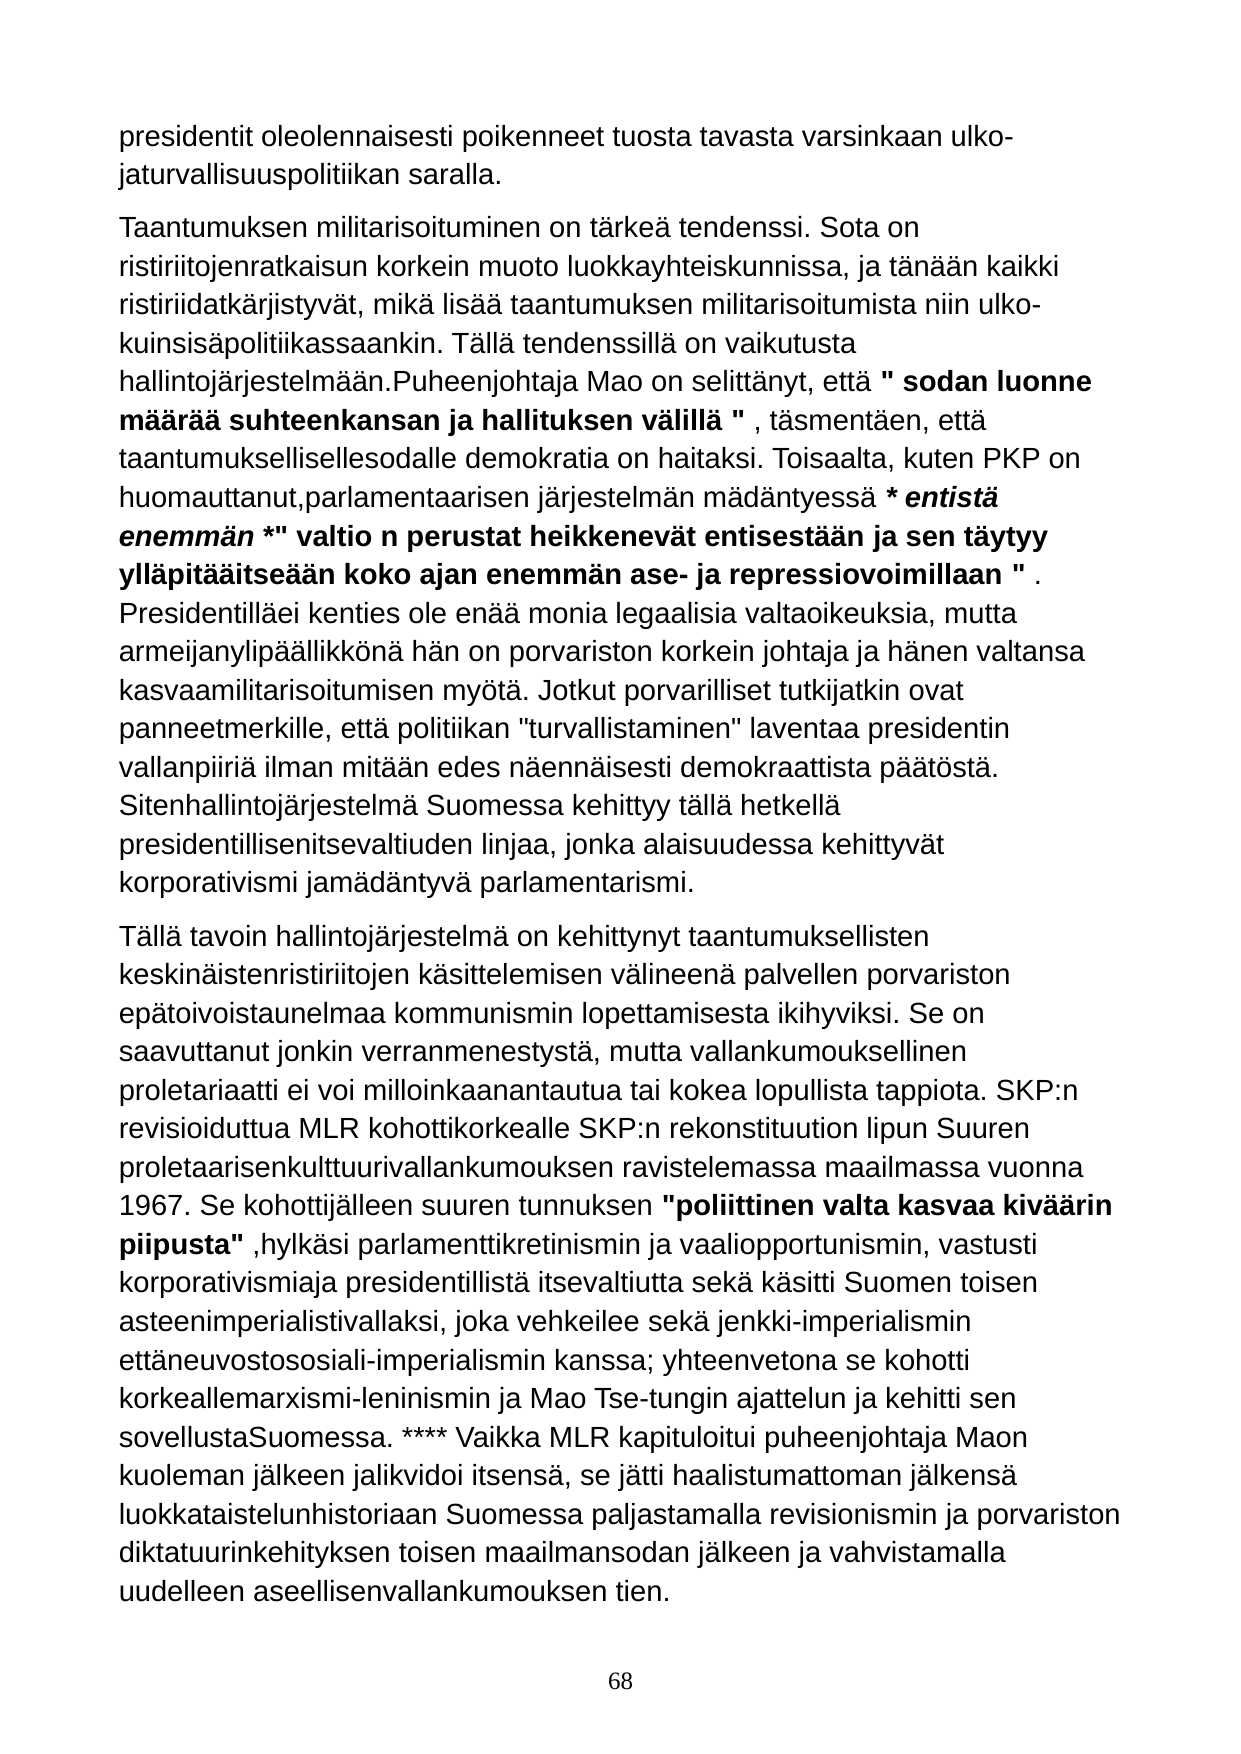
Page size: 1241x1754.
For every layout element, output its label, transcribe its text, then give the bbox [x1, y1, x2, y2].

text Tällä tavoin hallintojärjestelmä on kehittynyt taantumuksellisten keskinäistenristiriitojen käsittelemisen välineenä palvellen porvariston epätoivoistaunelmaa kommunismin lopettamisesta ikihyviksi. Se on saavuttanut jonkin verranmenestystä, mutta vallankumouksellinen proletariaatti ei voi milloinkaanantautua tai kokea lopullista tappiota. SKP:n revisioiduttua MLR kohottikorkealle SKP:n rekonstituution lipun Suuren proletaarisenkulttuurivallankumouksen ravistelemassa maailmassa vuonna 1967. Se kohottijälleen suuren tunnuksen "poliittinen valta kasvaa kiväärin piipusta" ,hylkäsi parlamenttikretinismin ja vaaliopportunismin, vastusti korporativismiaja presidentillistä itsevaltiutta sekä käsitti Suomen toisen asteenimperialistivallaksi, joka vehkeilee sekä jenkki-imperialismin ettäneuvostososiali-imperialismin kanssa; yhteenvetona se kohotti korkeallemarxismi-leninismin ja Mao Tse-tungin ajattelun ja kehitti sen sovellustaSuomessa. **** Vaikka MLR kapituloitui puheenjohtaja Maon kuoleman jälkeen jalikvidoi itsensä, se jätti haalistumattoman jälkensä luokkataistelunhistoriaan Suomessa paljastamalla revisionismin ja porvariston diktatuurinkehityksen toisen maailmansodan jälkeen ja vahvistamalla uudelleen aseellisenvallankumouksen tien. [118, 918, 1122, 1607]
text presidentit oleolennaisesti poikenneet tuosta tavasta varsinkaan ulko- jaturvallisuuspolitiikan saralla. [118, 118, 1122, 191]
text Taantumuksen militarisoituminen on tärkeä tendenssi. Sota on ristiriitojenratkaisun korkein muoto luokkayhteiskunnissa, ja tänään kaikki ristiriidatkärjistyvät, mikä lisää taantumuksen militarisoitumista niin ulko- kuinsisäpolitiikassaankin. Tällä tendenssillä on vaikutusta hallintojärjestelmään.Puheenjohtaja Mao on selittänyt, että " sodan luonne määrää suhteenkansan ja hallituksen välillä " , täsmentäen, että taantumuksellisellesodalle demokratia on haitaksi. Toisaalta, kuten PKP on huomauttanut,parlamentaarisen järjestelmän mädäntyessä * entistä enemmän *" valtio n perustat heikkenevät entisestään ja sen täytyy ylläpitääitseään koko ajan enemmän ase- ja repressiovoimillaan " . Presidentilläei kenties ole enää monia legaalisia valtaoikeuksia, mutta armeijanylipäällikkönä hän on porvariston korkein johtaja ja hänen valtansa kasvaamilitarisoitumisen myötä. Jotkut porvarilliset tutkijatkin ovat panneetmerkille, että politiikan "turvallistaminen" laventaa presidentin vallanpiiriä ilman mitään edes näennäisesti demokraattista päätöstä. Sitenhallintojärjestelmä Suomessa kehittyy tällä hetkellä presidentillisenitsevaltiuden linjaa, jonka alaisuudessa kehittyvät korporativismi jamädäntyvä parlamentarismi. [118, 210, 1122, 899]
